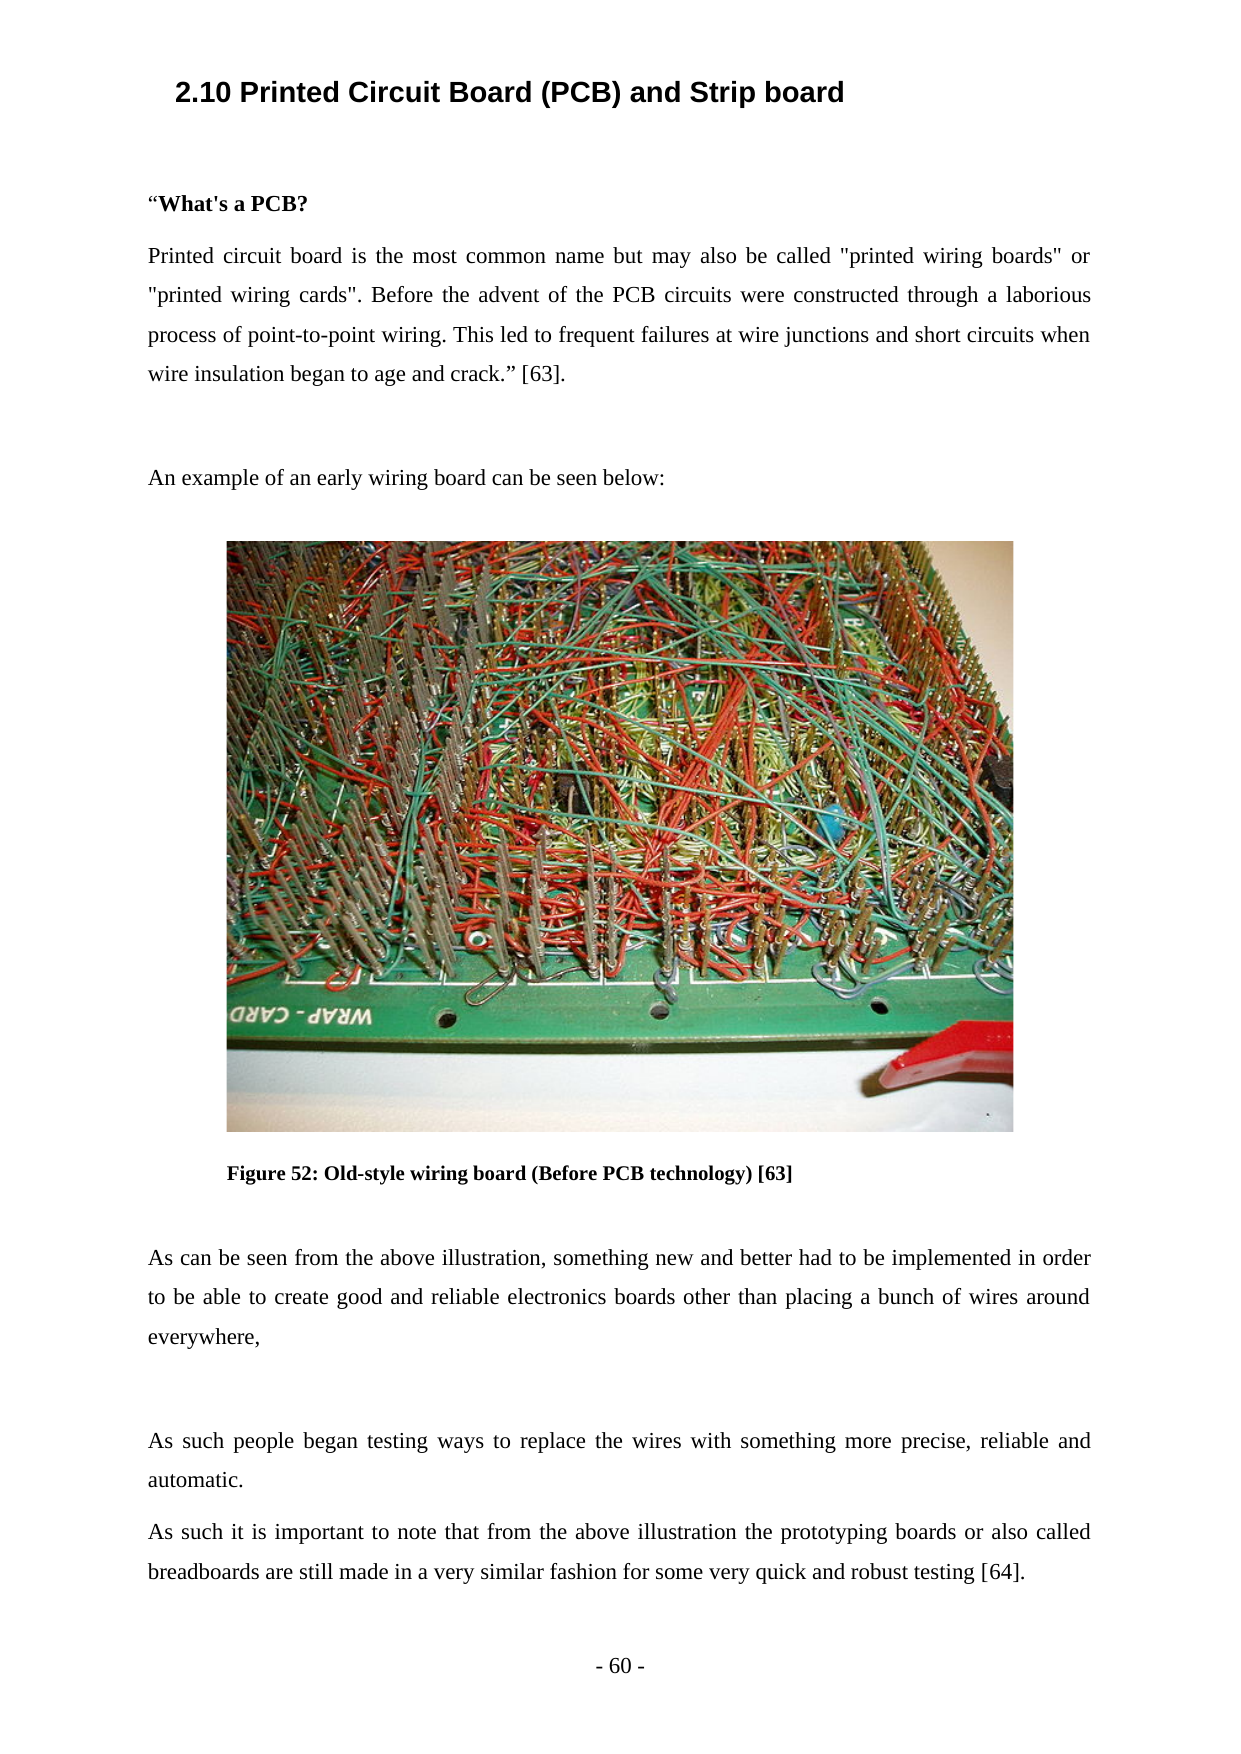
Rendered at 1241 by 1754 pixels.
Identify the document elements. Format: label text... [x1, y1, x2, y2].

text Figure 52: Old-style wiring board (Before PCB technology) [63] [227, 1132, 1013, 1184]
picture [226, 541, 1014, 1132]
text As such people began testing ways to replace the wires with something more precise, reliable and automatic. [148, 1427, 1092, 1493]
subtitle 2.10 Printed Circuit Board (PCB) and Strip board [175, 75, 1092, 108]
text As can be seen from the above illustration, something new and better had to be implemented in order to be able to create good and reliable electronics boards other than placing a bunch of wires around everywhere, [148, 1244, 1092, 1349]
text Printed circuit board is the most common name but may also be called "printed wiring boards" or "printed wiring cards". Before the advent of the PCB circuits were constructed through a laborious process of point-to-point wiring. This led to frequent failures at wire junctions and short circuits when wire insulation began to age and crack.” [63]. [148, 242, 1092, 387]
text “What's a PCB? [148, 190, 1092, 216]
text An example of an early wiring board can be seen below: [148, 464, 1092, 491]
text As such it is important to note that from the above illustration the prototyping boards or also called breadboards are still made in a very similar fashion for some very quick and robust testing [64]. [148, 1518, 1092, 1584]
